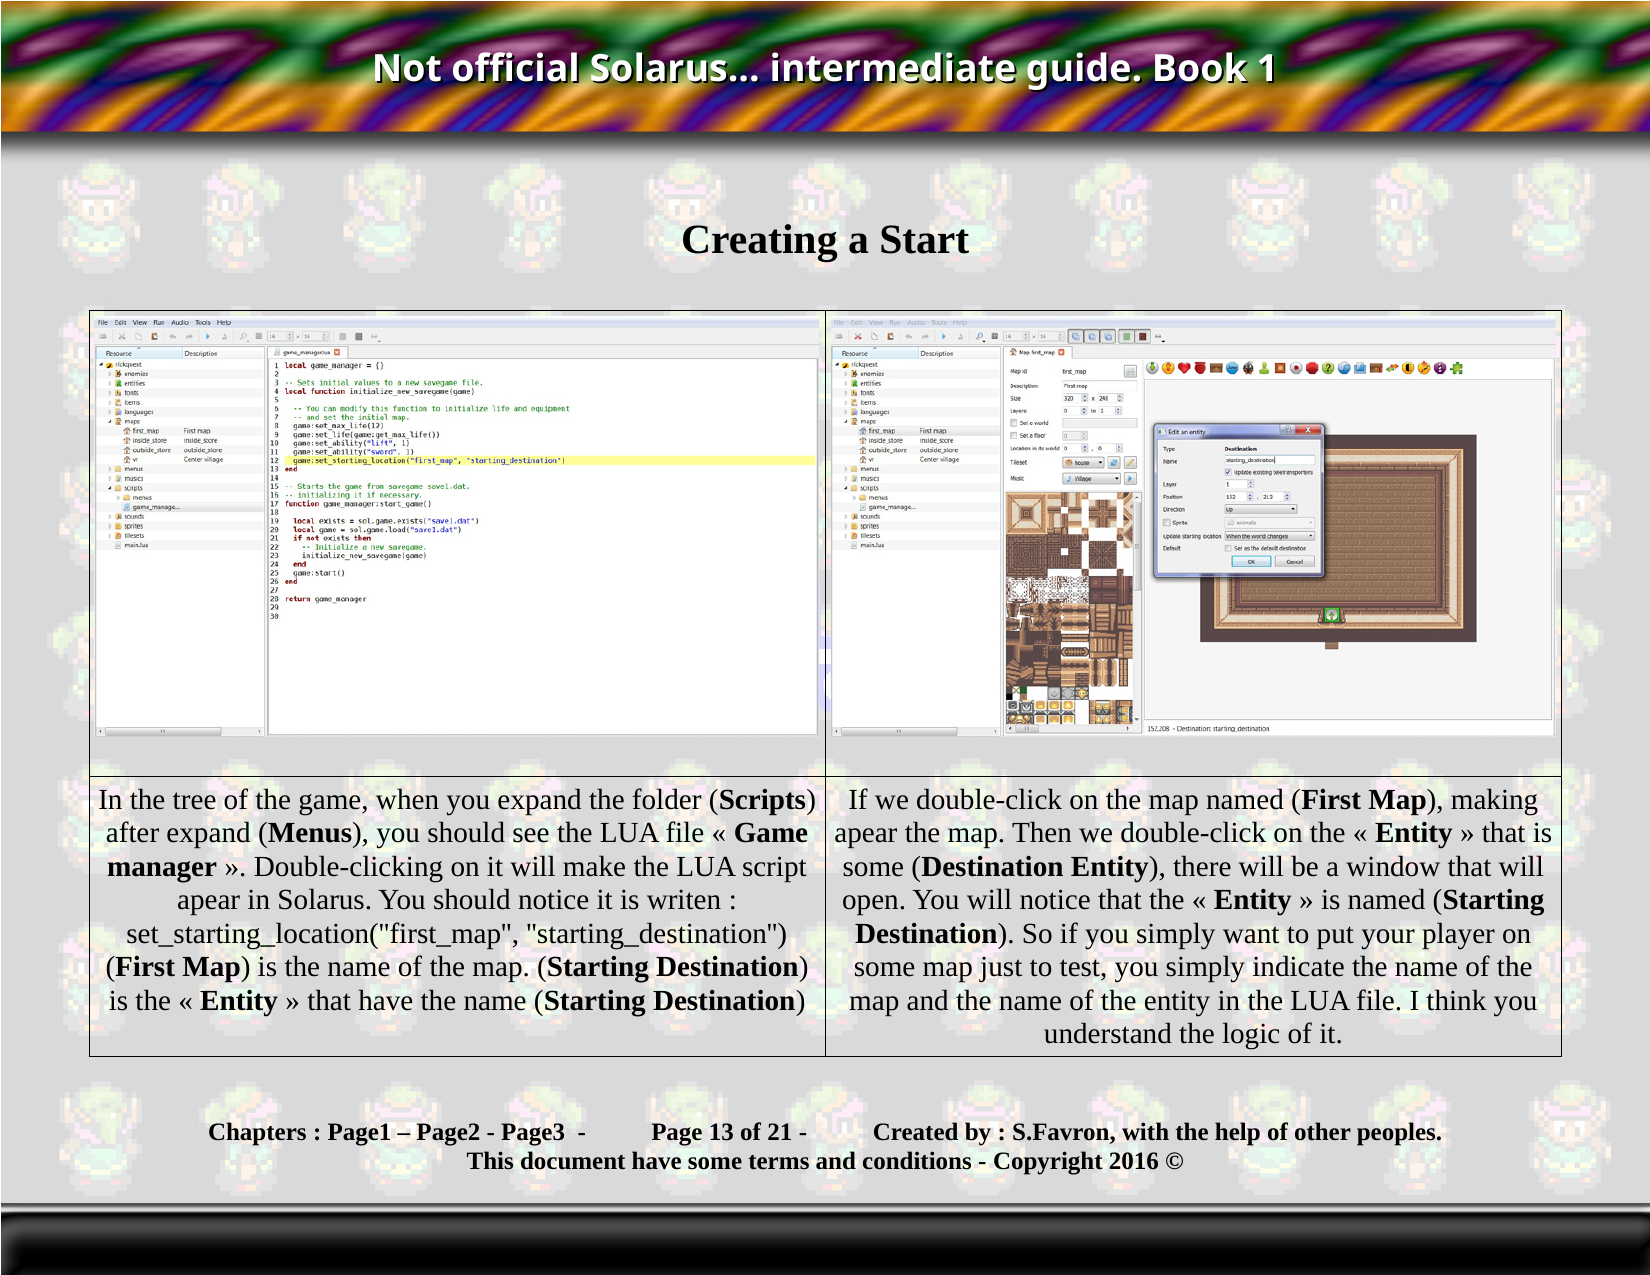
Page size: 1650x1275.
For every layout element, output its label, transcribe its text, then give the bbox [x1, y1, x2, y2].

table_header [826, 311, 1561, 776]
table_header [90, 311, 825, 776]
table_cell In the tree of the game, when you expand the folder (Scripts) after expand (Menus), you should see the LUA file « Game manager ». Double-clicking on it will make the LUA script apear in Solarus. You should notice it is writen : set_starting_location(''first_map'', ''starting_destination'') (First Map) is the name of the map. (Starting Destination) is the « Entity » that have the name (Starting Destination) [90, 777, 825, 1056]
text Creating a Start [89, 214, 1561, 262]
table_cell If we double-click on the map named (First Map), making apear the map. Then we double-click on the « Entity » that is some (Destination Entity), there will be a window that will open. You will notice that the « Entity » is named (Starting Destination). So if you simply want to put your player on some map just to test, you simply indicate the name of the map and the name of the entity in the LUA file. I think you understand the logic of it. [826, 777, 1561, 1056]
picture [1, 1, 1650, 1275]
